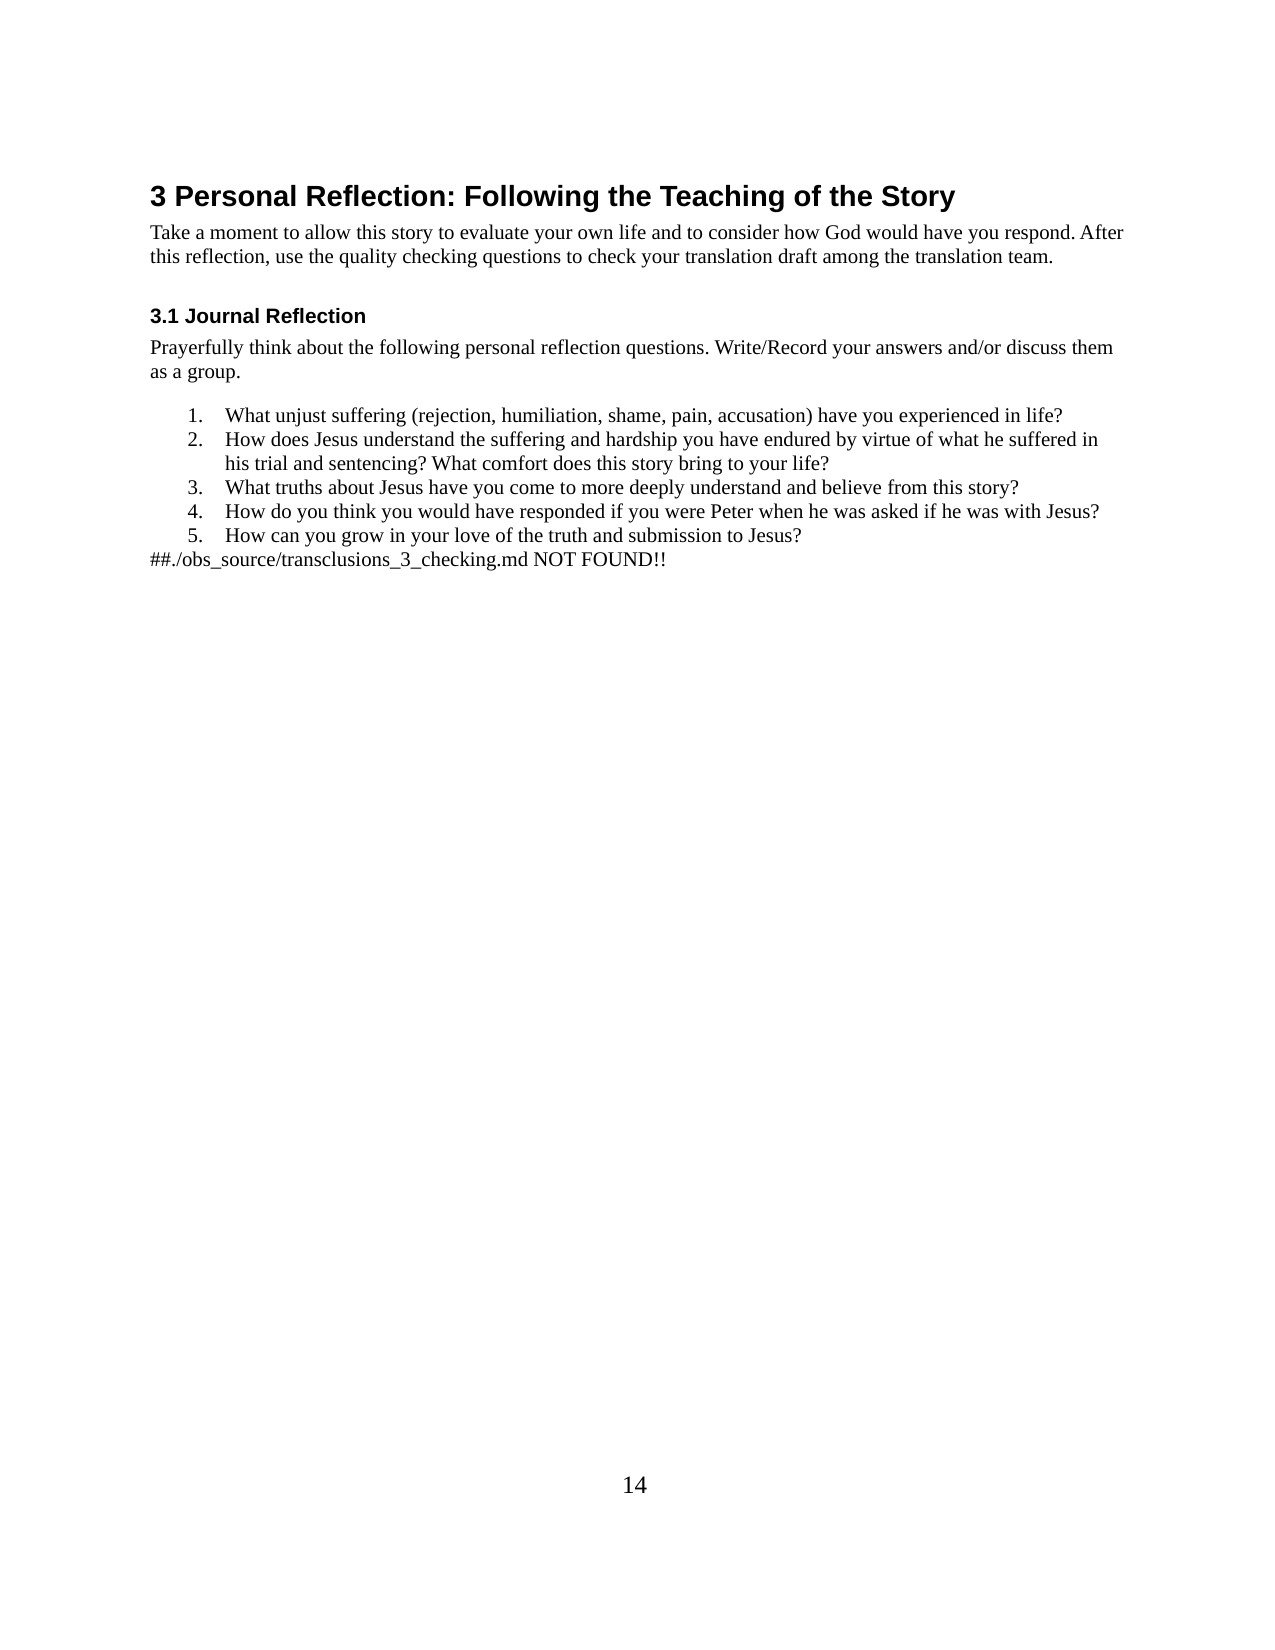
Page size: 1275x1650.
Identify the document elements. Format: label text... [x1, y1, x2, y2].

list What unjust suffering (rejection, humiliation, shame, pain, accusation) have you experienced in life? [187, 403, 1125, 427]
subtitle 3 Personal Reflection: Following the Teaching of the Story [150, 179, 1125, 212]
text Prayerfully think about the following personal reflection questions. Write/Record your answers and/or discuss them as a group. [150, 335, 1125, 383]
list How can you grow in your love of the truth and submission to Jesus? [187, 523, 1125, 547]
subtitle 3.1 Journal Reflection [150, 304, 1125, 328]
list How do you think you would have responded if you were Peter when he was asked if he was with Jesus? [187, 499, 1125, 523]
text Take a moment to allow this story to evaluate your own life and to consider how God would have you respond. After this reflection, use the quality checking questions to check your translation draft among the translation team. [150, 220, 1125, 268]
list How does Jesus understand the suffering and hardship you have endured by virtue of what he suffered in his trial and sentencing? What comfort does this story bring to your life? [187, 427, 1125, 475]
text ##./obs_source/transclusions_3_checking.md NOT FOUND!! [150, 547, 1125, 571]
list What truths about Jesus have you come to more deeply understand and believe from this story? [187, 475, 1125, 499]
